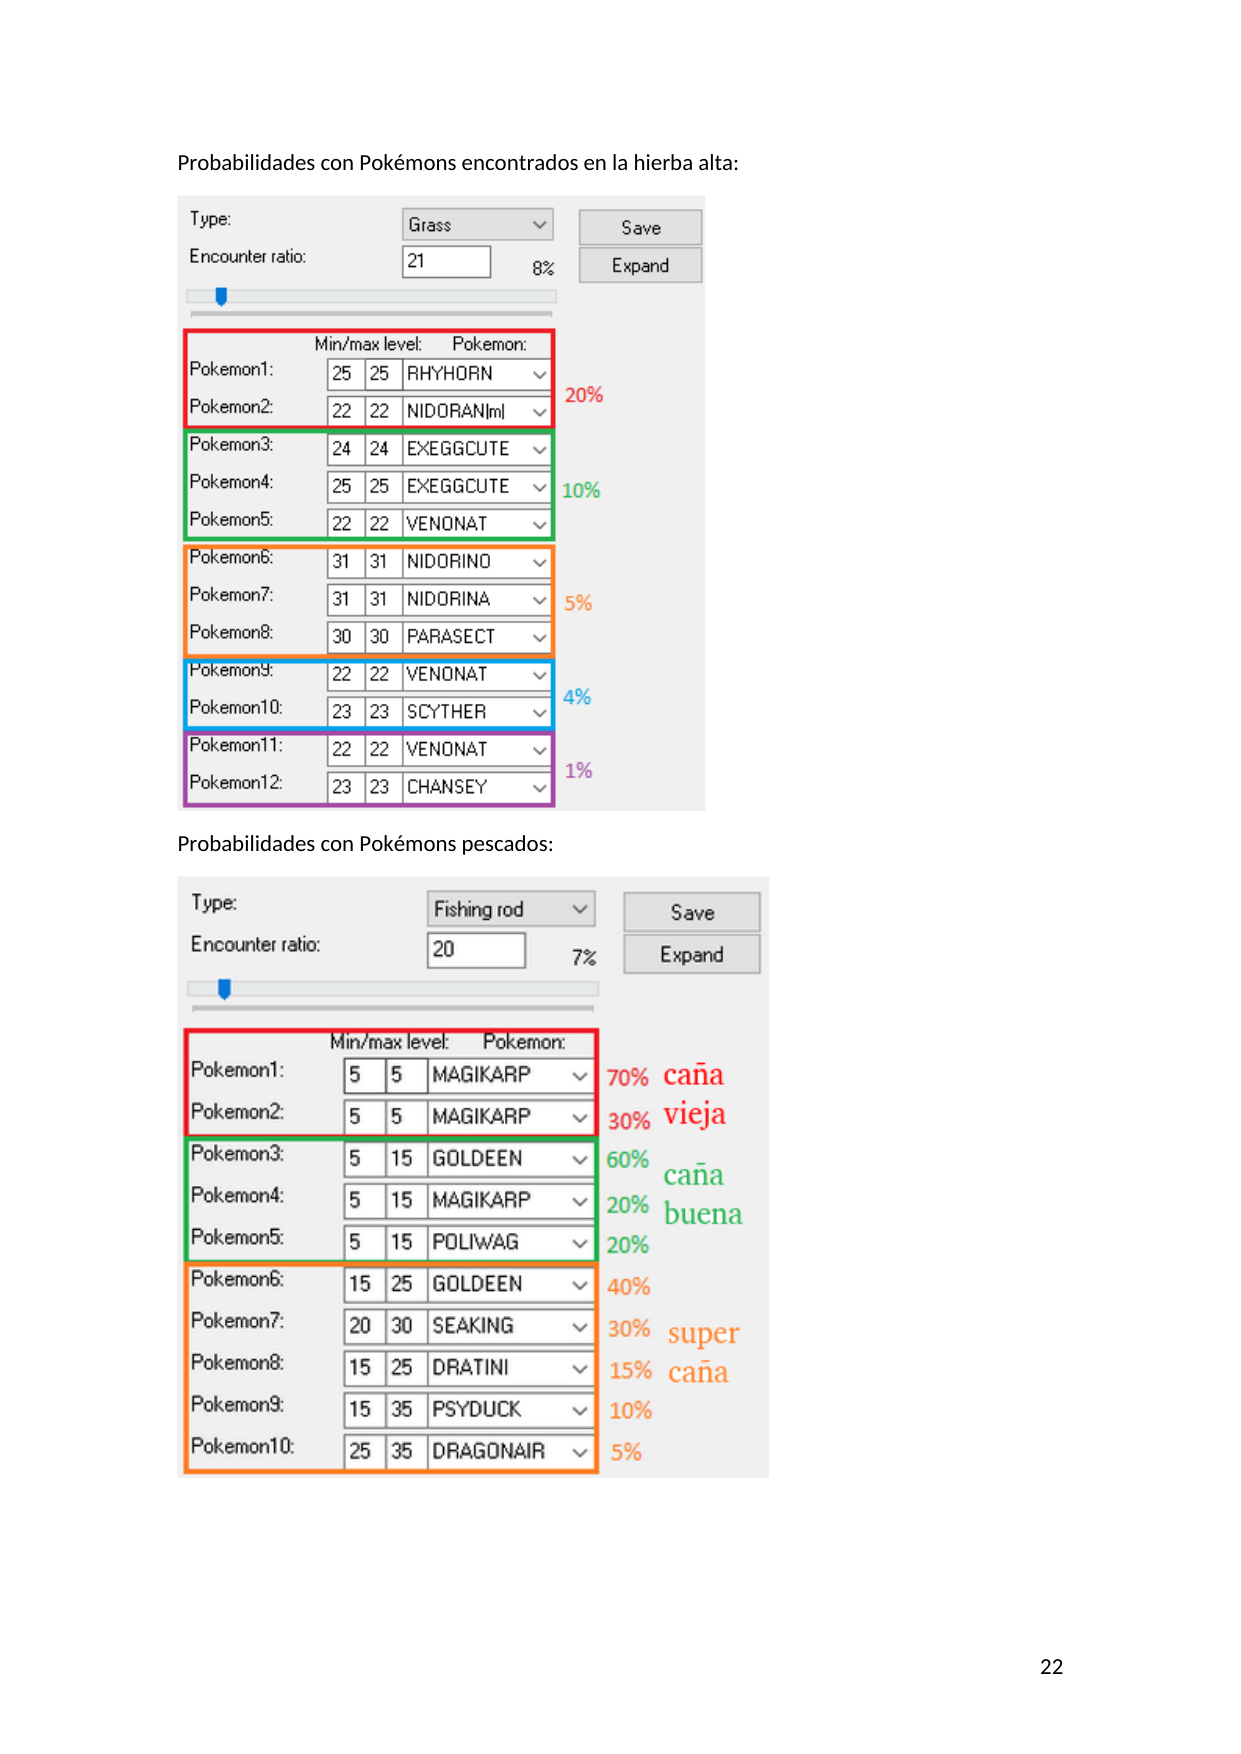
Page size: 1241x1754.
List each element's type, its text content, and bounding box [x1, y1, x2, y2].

picture [177, 194, 706, 811]
text Probabilidades con Pokémons pescados: [177, 829, 1063, 857]
text Probabilidades con Pokémons encontrados en la hierba alta: [177, 148, 1063, 176]
picture [177, 875, 770, 1478]
